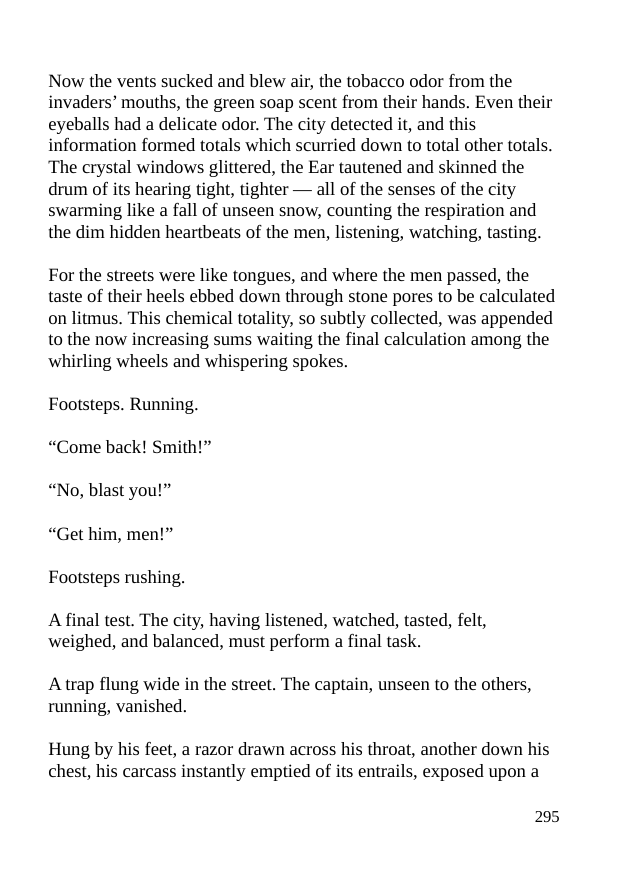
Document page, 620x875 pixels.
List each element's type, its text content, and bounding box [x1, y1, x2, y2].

text Now the vents sucked and blew air, the tobacco odor from the invaders’ mouths, the green soap scent from their hands. Even their eyeballs had a delicate odor. The city detected it, and this information formed totals which scurried down to total other totals. The crystal windows glittered, the Ear tautened and skinned the drum of its hearing tight, tighter — all of the senses of the city swarming like a fall of unseen snow, counting the respiration and the dim hidden heartbeats of the men, listening, watching, tasting. For the streets were like tongues, and where the men passed, the taste of their heels ebbed down through stone pores to be calculated on litmus. This chemical totality, so subtly collected, was appended to the now increasing sums waiting the final calculation among the whirling wheels and whispering spokes. Footsteps. Running. “Come back! Smith!” “No, blast you!” “Get him, men!” Footsteps rushing. A final test. The city, having listened, watched, tasted, felt, weighed, and balanced, must perform a final task. A trap flung wide in the street. The captain, unseen to the others, running, vanished. Hung by his feet, a razor drawn across his throat, another down his chest, his carcass instantly emptied of its entrails, exposed upon a [48, 48, 559, 781]
